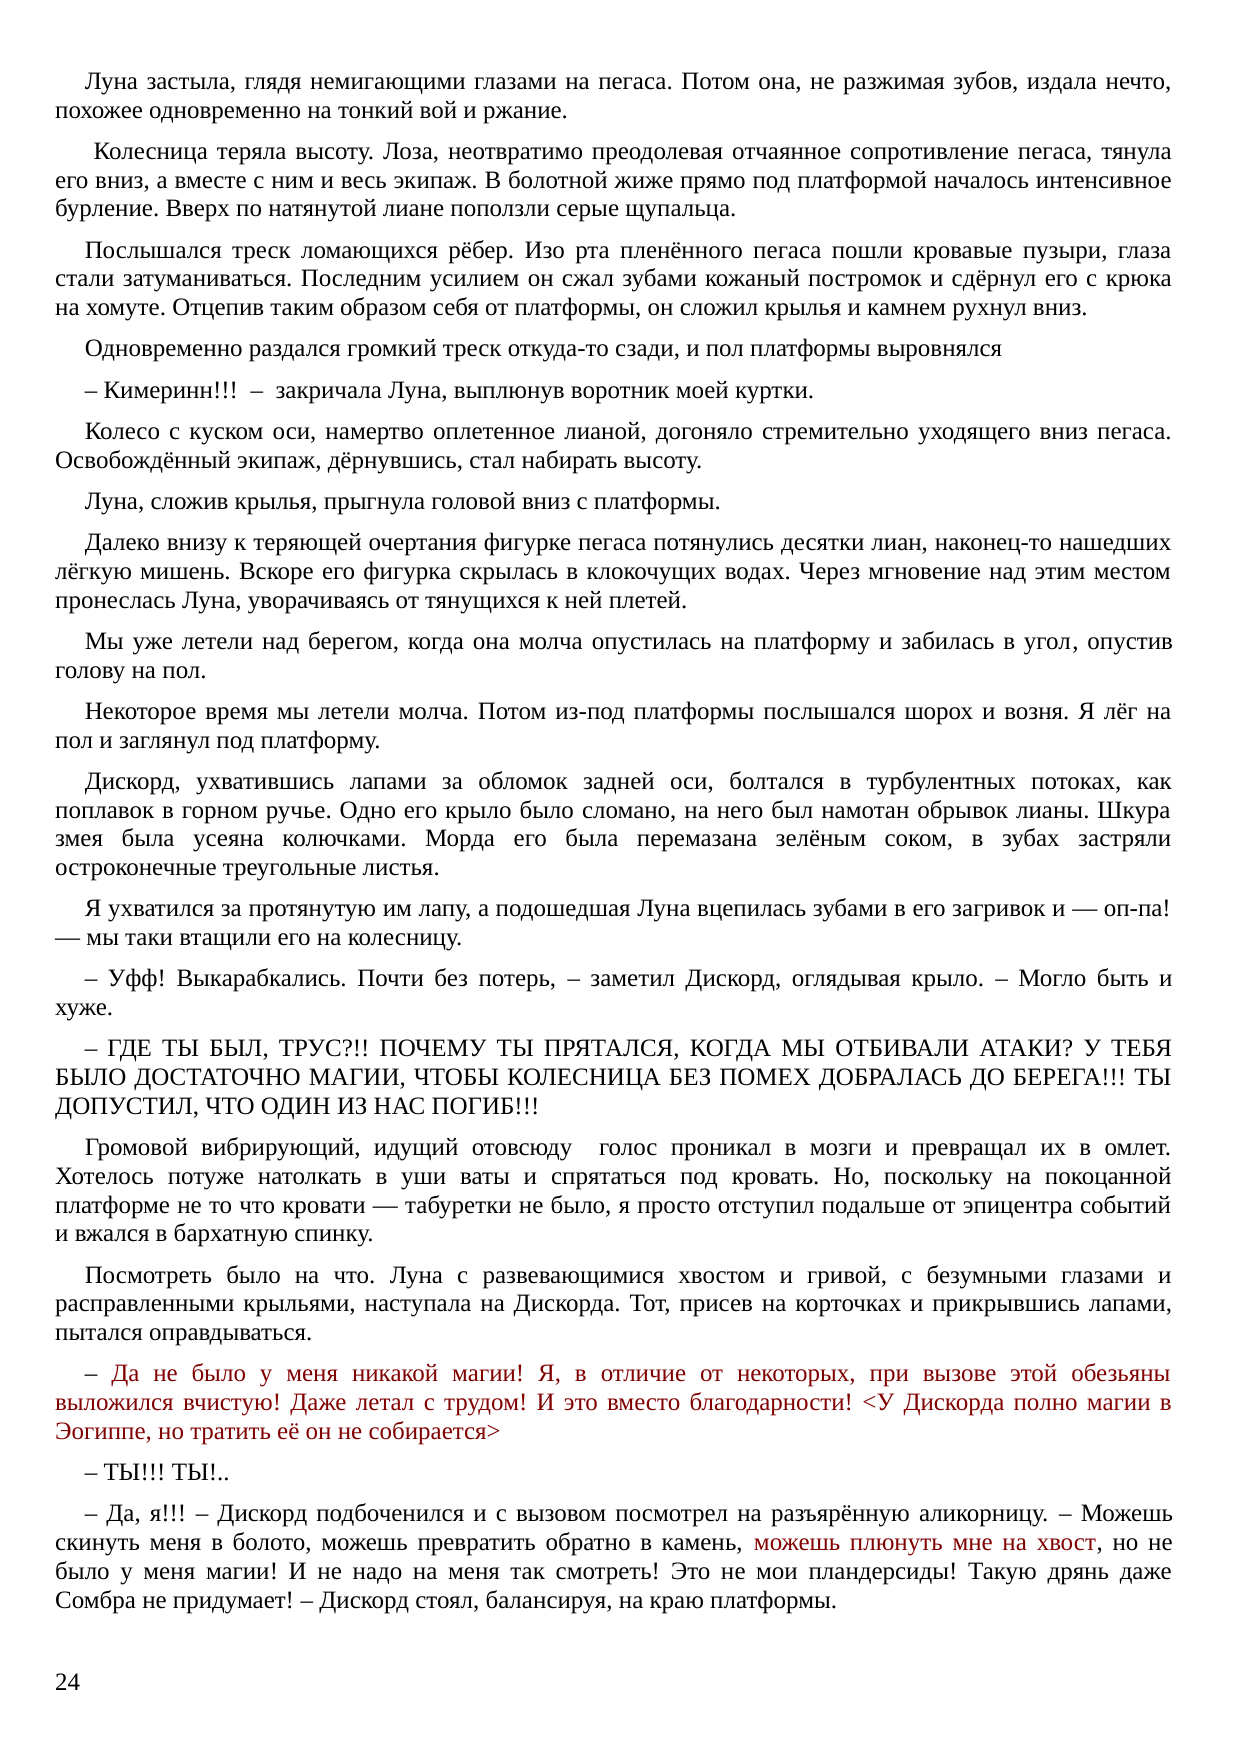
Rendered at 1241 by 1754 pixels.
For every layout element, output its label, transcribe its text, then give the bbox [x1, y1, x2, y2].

text – Да, я!!! – Дискорд подбоченился и с вызовом посмотрел на разъярённую аликорницу. – Можешь скинуть меня в болото, можешь превратить обратно в камень, можешь плюнуть мне на хвост, но не было у меня магии! И не надо на меня так смотреть! Это не мои пландерсиды! Такую дрянь даже Сомбра не придумает! – Дискорд стоял, балансируя, на краю платформы. [55, 1498, 1173, 1613]
text – Уфф! Выкарабкались. Почти без потерь, – заметил Дискорд, оглядывая крыло. – Могло быть и хуже. [55, 963, 1173, 1021]
text – ГДЕ ТЫ БЫЛ, ТРУС?!! ПОЧЕМУ ТЫ ПРЯТАЛСЯ, КОГДА МЫ ОТБИВАЛИ АТАКИ? У ТЕБЯ БЫЛО ДОСТАТОЧНО МАГИИ, ЧТОБЫ КОЛЕСНИЦА БЕЗ ПОМЕХ ДОБРАЛАСЬ ДО БЕРЕГА!!! ТЫ ДОПУСТИЛ, ЧТО ОДИН ИЗ НАС ПОГИБ!!! [55, 1033, 1173, 1120]
text Громовой вибрирующий, идущий отовсюду голос проникал в мозги и превращал их в омлет. Хотелось потуже натолкать в уши ваты и спрятаться под кровать. Но, поскольку на покоцанной платформе не то что кровати — табуретки не было, я просто отступил подальше от эпицентра событий и вжался в бархатную спинку. [55, 1132, 1173, 1247]
text – ТЫ!!! ТЫ!.. [55, 1457, 1173, 1486]
text – Кимеринн!!! – закричала Луна, выплюнув воротник моей куртки. [55, 375, 1173, 403]
text Я ухватился за протянутую им лапу, а подошедшая Луна вцепилась зубами в его загривок и — оп-па! — мы таки втащили его на колесницу. [55, 893, 1173, 951]
text Одновременно раздался громкий треск откуда-то сзади, и пол платформы выровнялся [55, 333, 1173, 362]
text Луна застыла, глядя немигающими глазами на пегаса. Потом она, не разжимая зубов, издала нечто, похожее одновременно на тонкий вой и ржание. [55, 66, 1173, 123]
text Луна, сложив крылья, прыгнула головой вниз с платформы. [55, 486, 1173, 515]
text Посмотреть было на что. Луна с развевающимися хвостом и гривой, с безумными глазами и расправленными крыльями, наступала на Дискорда. Тот, присев на корточках и прикрывшись лапами, пытался оправдываться. [55, 1260, 1173, 1346]
text Дискорд, ухватившись лапами за обломок задней оси, болтался в турбулентных потоках, как поплавок в горном ручье. Одно его крыло было сломано, на него был намотан обрывок лианы. Шкура змея была усеяна колючками. Морда его была перемазана зелёным соком, в зубах застряли остроконечные треугольные листья. [55, 766, 1173, 881]
text – Да не было у меня никакой магии! Я, в отличие от некоторых, при вызове этой обезьяны выложился вчистую! Даже летал с трудом! И это вместо благодарности! <У Дискорда полно магии в Эогиппе, но тратить её он не собирается> [55, 1358, 1173, 1445]
text Мы уже летели над берегом, когда она молча опустилась на платформу и забилась в угол, опустив голову на пол. [55, 626, 1173, 683]
text Послышался треск ломающихся рёбер. Изо рта пленённого пегаса пошли кровавые пузыри, глаза стали затуманиваться. Последним усилием он сжал зубами кожаный постромок и сдёрнул его с крюка на хомуте. Отцепив таким образом себя от платформы, он сложил крылья и камнем рухнул вниз. [55, 235, 1173, 321]
text Некоторое время мы летели молча. Потом из-под платформы послышался шорох и возня. Я лёг на пол и заглянул под платформу. [55, 696, 1173, 753]
text Далеко внизу к теряющей очертания фигурке пегаса потянулись десятки лиан, наконец-то нашедших лёгкую мишень. Вскоре его фигурка скрылась в клокочущих водах. Через мгновение над этим местом пронеслась Луна, уворачиваясь от тянущихся к ней плетей. [55, 527, 1173, 613]
text Колесо с куском оси, намертво оплетенное лианой, догоняло стремительно уходящего вниз пегаса. Освобождённый экипаж, дёрнувшись, стал набирать высоту. [55, 416, 1173, 473]
text Колесница теряла высоту. Лоза, неотвратимо преодолевая отчаянное сопротивление пегаса, тянула его вниз, а вместе с ним и весь экипаж. В болотной жиже прямо под платформой началось интенсивное бурление. Вверх по натянутой лиане поползли серые щупальца. [55, 136, 1173, 222]
